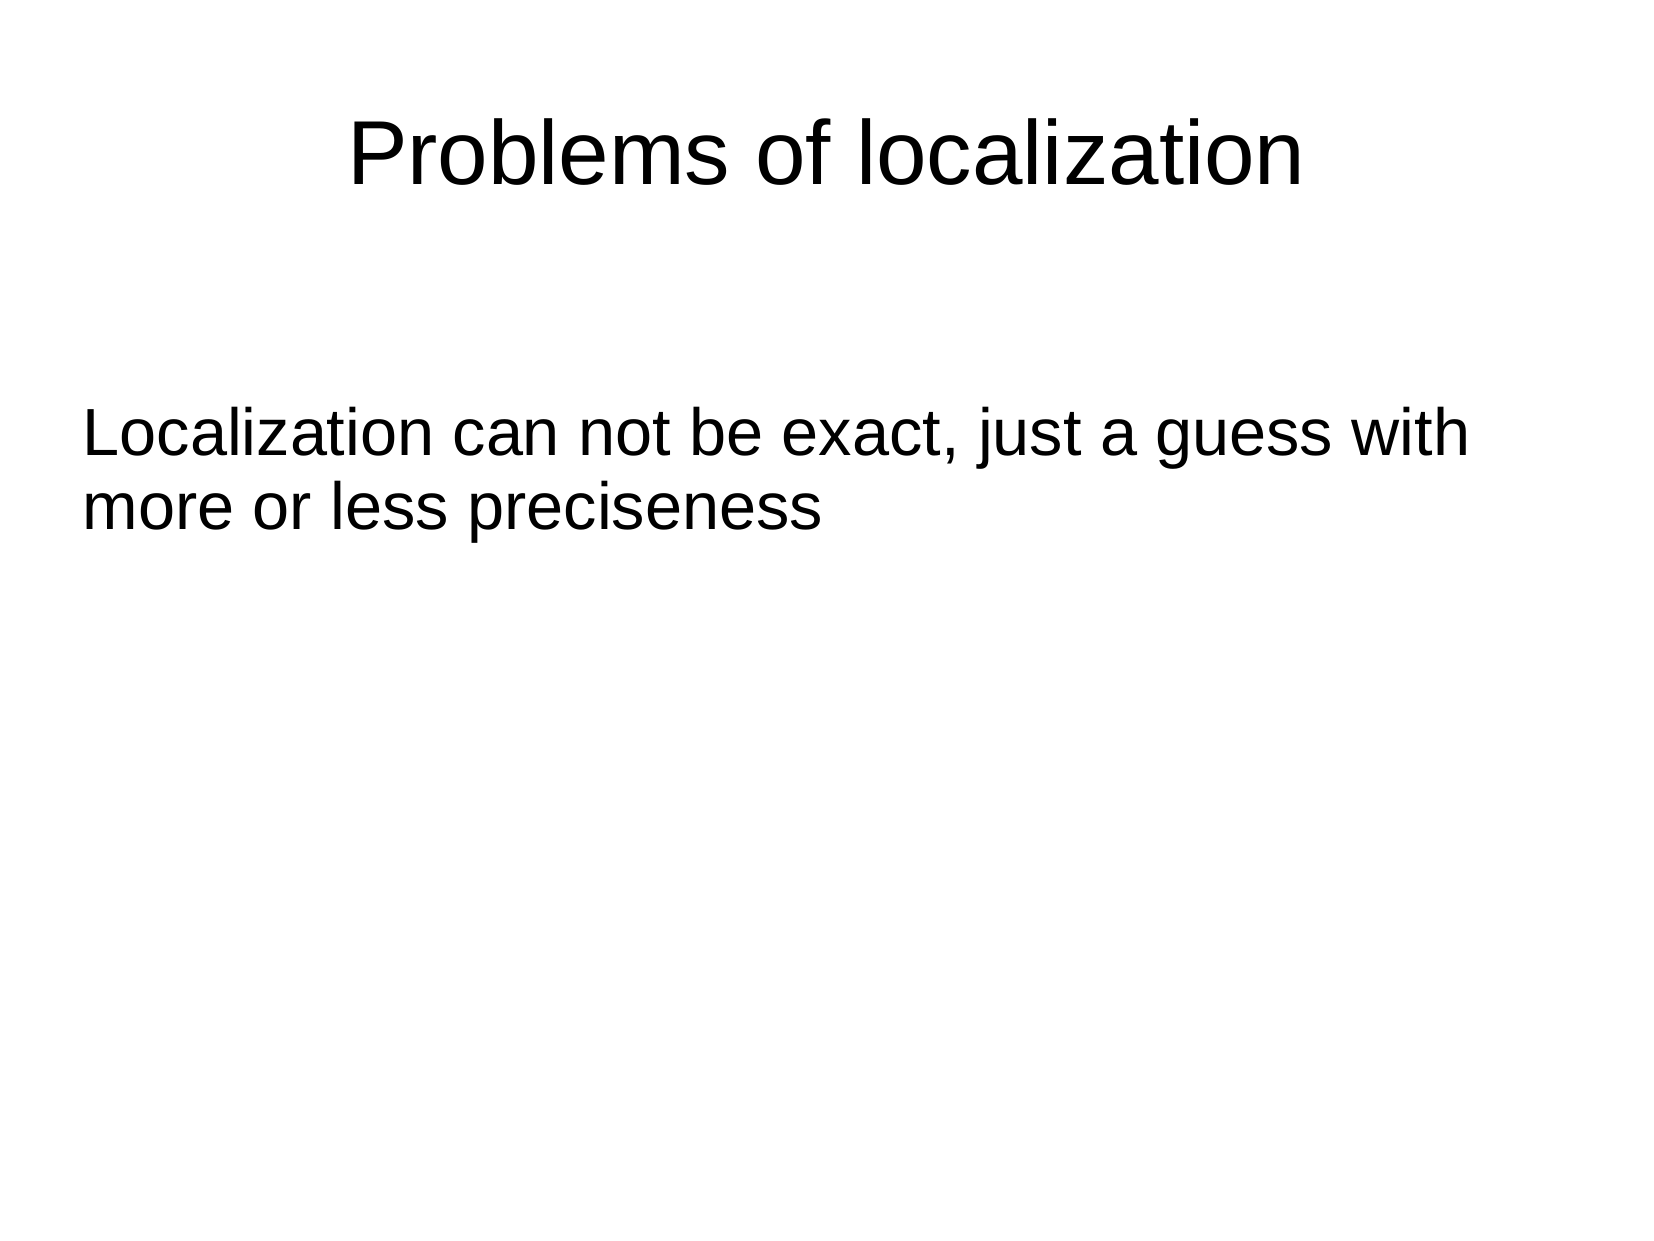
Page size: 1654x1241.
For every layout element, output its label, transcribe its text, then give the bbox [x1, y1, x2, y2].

title Problems of localization [82, 49, 1571, 257]
list Localization can not be exact, just a guess with more or less preciseness [82, 290, 1571, 1010]
